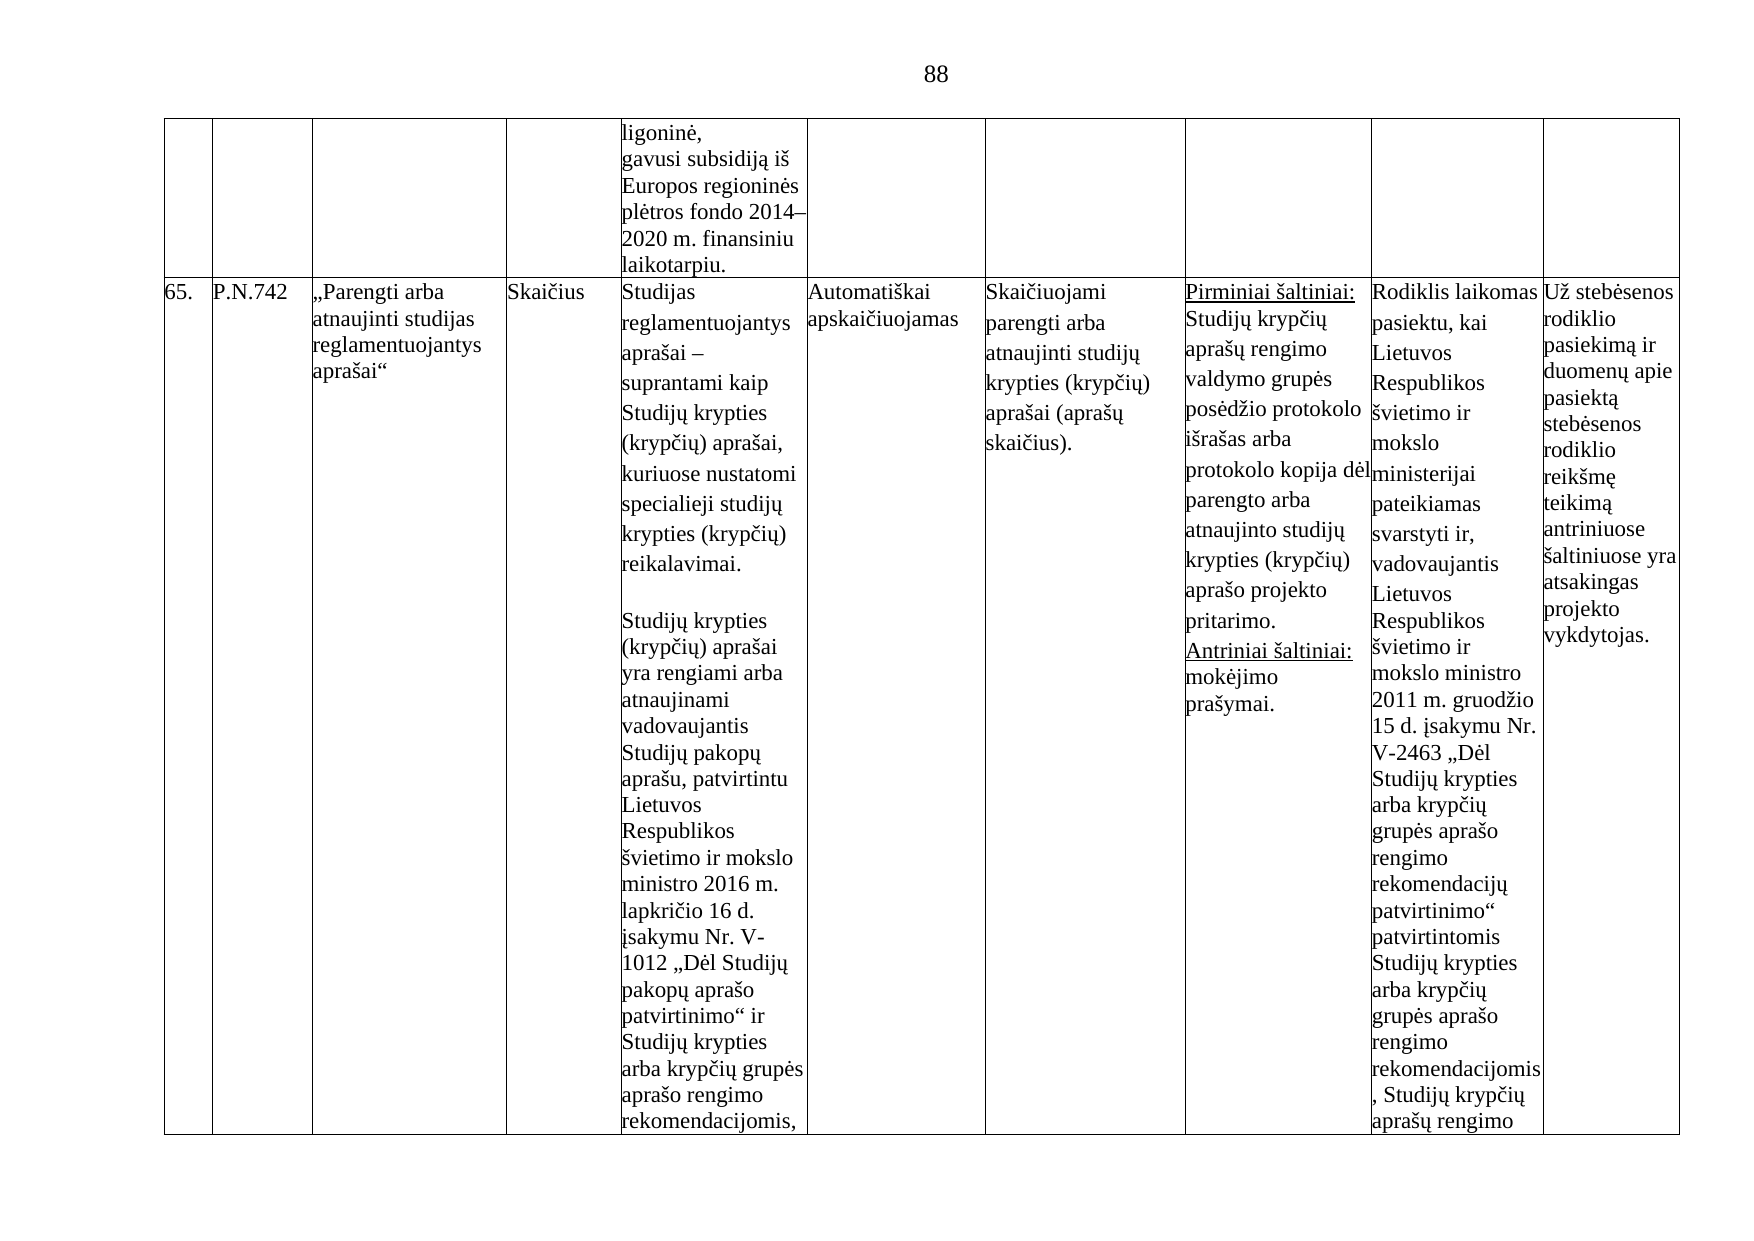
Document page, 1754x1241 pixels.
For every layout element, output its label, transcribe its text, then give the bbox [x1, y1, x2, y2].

table_cell Automatiškai apskaičiuojamas [808, 278, 985, 1134]
table_cell [1186, 119, 1371, 277]
table_cell Studijas reglamentuojantys aprašai – suprantami kaip Studijų krypties (krypčių) aprašai, kuriuose nustatomi specialieji studijų krypties (krypčių) reikalavimai. Studijų krypties (krypčių) aprašai yra rengiami arba atnaujinami vadovaujantis Studijų pakopų aprašu, patvirtintu Lietuvos Respublikos švietimo ir mokslo ministro 2016 m. lapkričio 16 d. įsakymu Nr. V-1012 „Dėl Studijų pakopų aprašo patvirtinimo“ ir Studijų krypties arba krypčių grupės aprašo rengimo rekomendacijomis, [622, 278, 807, 1134]
table_cell Už stebėsenos rodiklio pasiekimą ir duomenų apie pasiektą stebėsenos rodiklio reikšmę teikimą antriniuose šaltiniuose yra atsakingas projekto vykdytojas. [1544, 278, 1679, 1134]
table_cell Rodiklis laikomas pasiektu, kai Lietuvos Respublikos švietimo ir mokslo ministerijai pateikiamas svarstyti ir, vadovaujantis Lietuvos Respublikos švietimo ir mokslo ministro 2011 m. gruodžio 15 d. įsakymu Nr. V-2463 „Dėl Studijų krypties arba krypčių grupės aprašo rengimo rekomendacijų patvirtinimo“ patvirtintomis Studijų krypties arba krypčių grupės aprašo rengimo rekomendacijomis, Studijų krypčių aprašų rengimo [1372, 278, 1543, 1134]
table_cell ligoninė, gavusi subsidiją iš Europos regioninės plėtros fondo 2014–2020 m. finansiniu laikotarpiu. [622, 119, 807, 277]
table_cell [507, 119, 621, 277]
table_cell Skaičius [507, 278, 621, 1134]
table_cell [313, 119, 506, 277]
table_cell [986, 119, 1185, 277]
table_cell [808, 119, 985, 277]
table_cell Skaičiuojami parengti arba atnaujinti studijų krypties (krypčių) aprašai (aprašų skaičius). [986, 278, 1185, 1134]
table_cell [165, 119, 212, 277]
table_cell „Parengti arba atnaujinti studijas reglamentuojantys aprašai“ [313, 278, 506, 1134]
table_cell [1372, 119, 1543, 277]
table_cell P.N.742 [213, 278, 312, 1134]
table_cell [1544, 119, 1679, 277]
table_cell Pirminiai šaltiniai: Studijų krypčių aprašų rengimo valdymo grupės posėdžio protokolo išrašas arba protokolo kopija dėl parengto arba atnaujinto studijų krypties (krypčių) aprašo projekto pritarimo. Antriniai šaltiniai: mokėjimo prašymai. [1186, 278, 1371, 1134]
table_cell 65. [165, 278, 212, 1134]
table_cell [213, 119, 312, 277]
